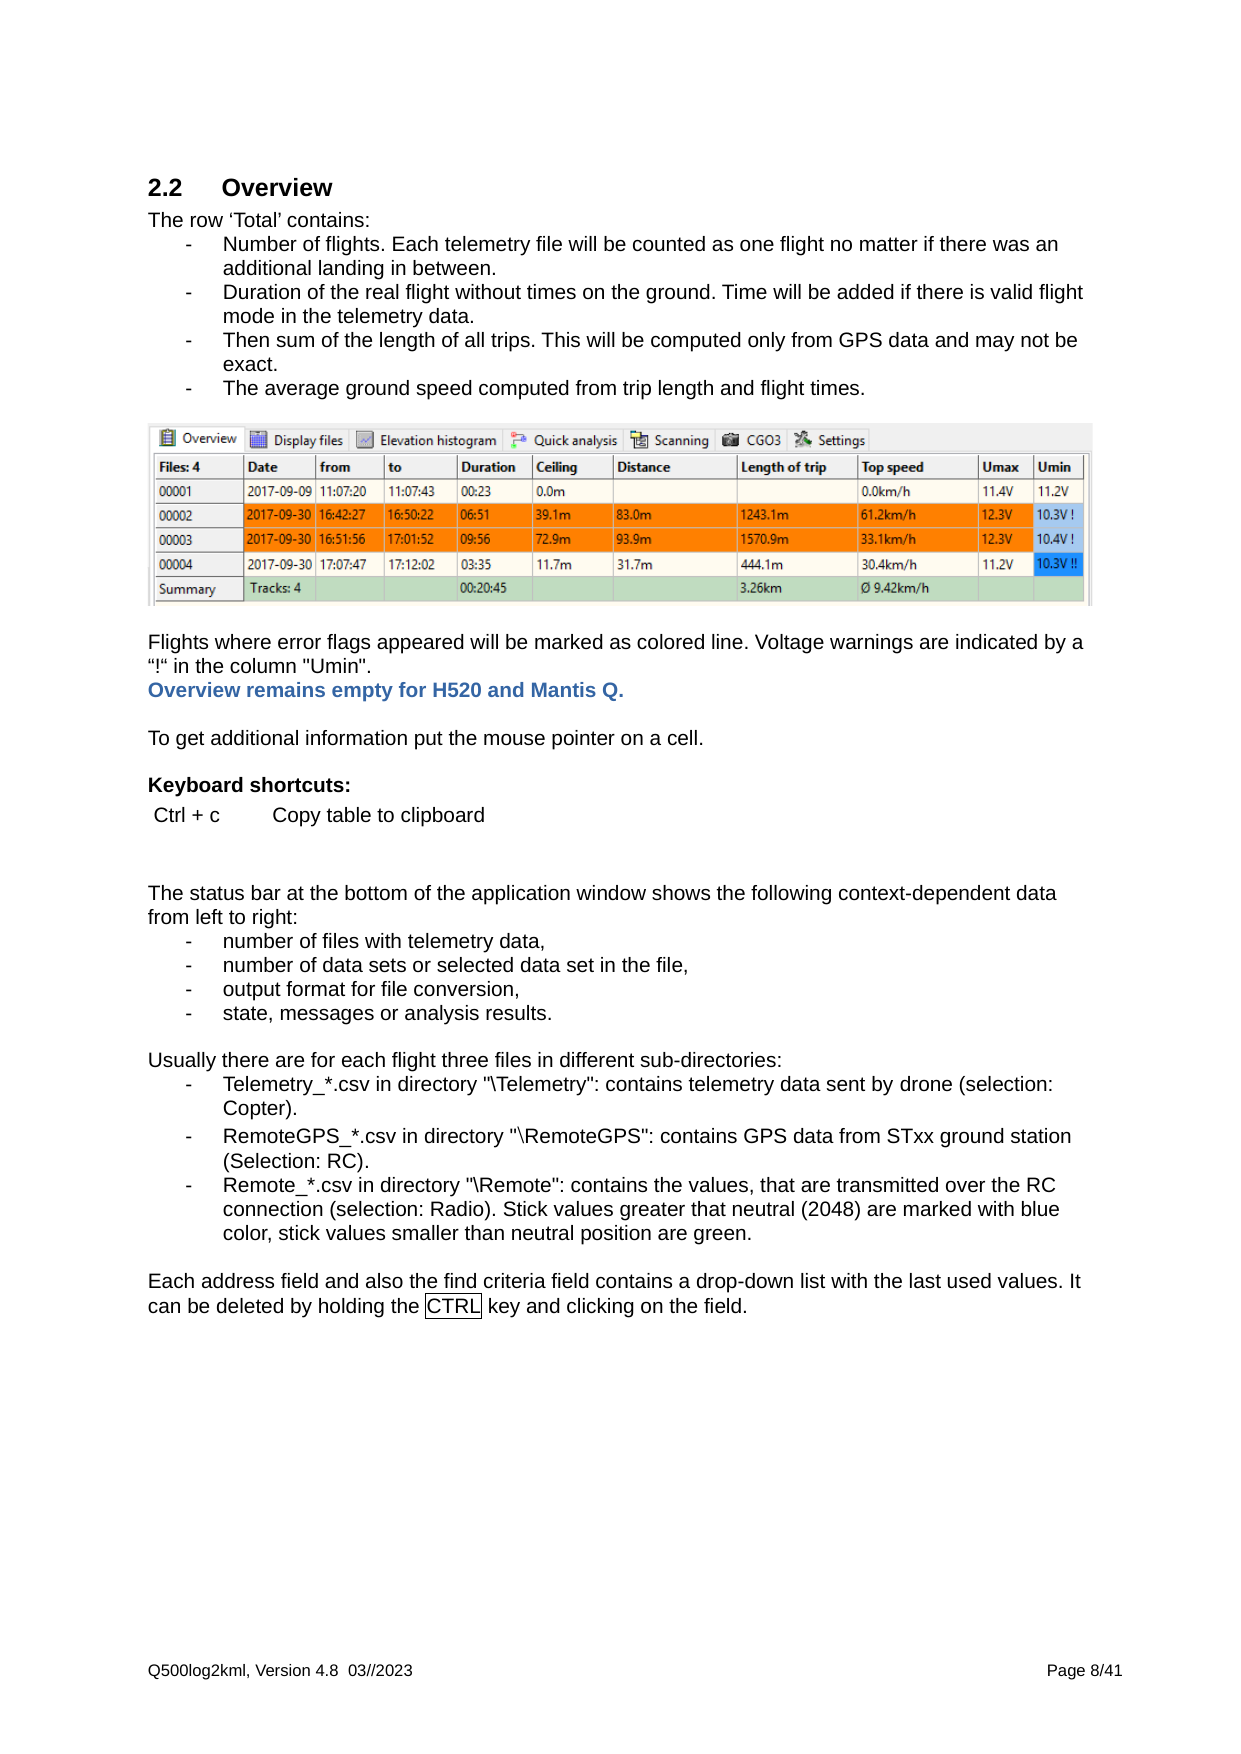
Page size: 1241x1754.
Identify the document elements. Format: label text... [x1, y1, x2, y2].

list state, messages or analysis results. [185, 1000, 1093, 1024]
list The average ground speed computed from trip length and flight times. [185, 375, 1093, 399]
list Telemetry_*.csv in directory "\Telemetry": contains telemetry data sent by drone (selection: Copter). [185, 1072, 1093, 1120]
list output format for file conversion, [185, 976, 1093, 1000]
text Overview remains empty for H520 and Mantis Q. [148, 677, 1093, 701]
list Number of flights. Each telemetry file will be counted as one flight no matter if there was an additional landing in between. [185, 232, 1093, 279]
text The status bar at the bottom of the application window shows the following context-dependent data from left to right: [148, 881, 1093, 928]
list number of files with telemetry data, [185, 928, 1093, 952]
list Duration of the real flight without times on the ground. Time will be added if there is valid flight mode in the telemetry data. [185, 279, 1093, 327]
text Keyboard shortcuts: [148, 773, 1093, 797]
text Flights where error flags appeared will be marked as colored line. Voltage warnings are indicated by a “!“ in the column "Umin". [148, 629, 1093, 677]
subtitle Overview [148, 173, 1093, 201]
list number of data sets or selected data set in the file, [185, 952, 1093, 976]
table_header Copy table to clipboard [266, 797, 1093, 833]
table_header Ctrl + c [148, 797, 266, 833]
list Then sum of the length of all trips. This will be computed only from GPS data and may not be exact. [185, 327, 1093, 375]
text The row ‘Total’ contains: [148, 208, 1093, 232]
text To get additional information put the mouse pointer on a cell. [148, 725, 1093, 749]
list Remote_*.csv in directory "\Remote": contains the values, that are transmitted over the RC connection (selection: Radio). Stick values greater that neutral (2048) are marked with blue color, stick values smaller than neutral position are green. [185, 1173, 1093, 1245]
list RemoteGPS_*.csv in directory "\RemoteGPS": contains GPS data from STxx ground station (Selection: RC). [185, 1120, 1093, 1173]
picture [147, 423, 1093, 606]
text Usually there are for each flight three files in different sub-directories: [148, 1048, 1093, 1072]
text Each address field and also the find criteria field contains a drop-down list with the last used values. It can be deleted by holding the CTRL key and clicking on the field. [148, 1269, 1093, 1319]
